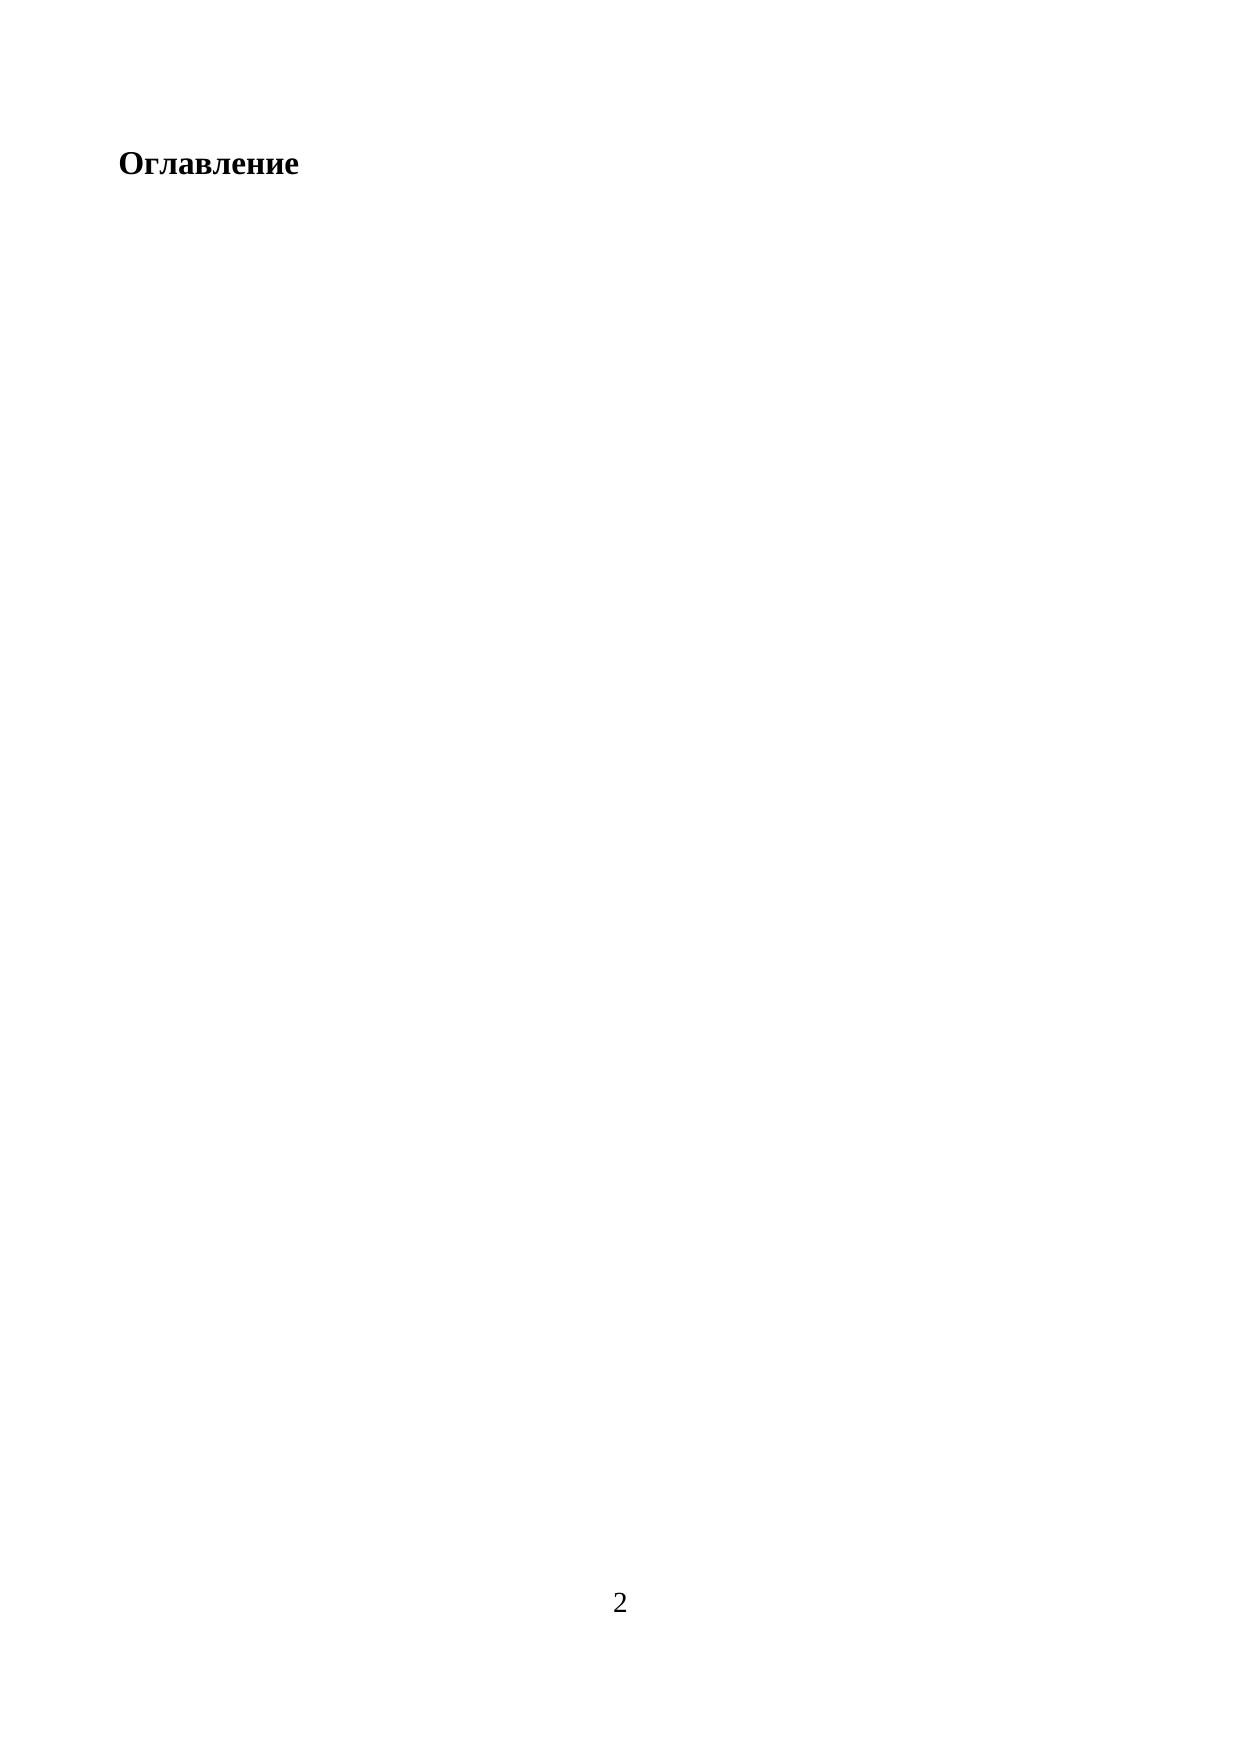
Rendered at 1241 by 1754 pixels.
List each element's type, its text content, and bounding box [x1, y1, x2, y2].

subtitle Оглавление [118, 143, 1122, 181]
